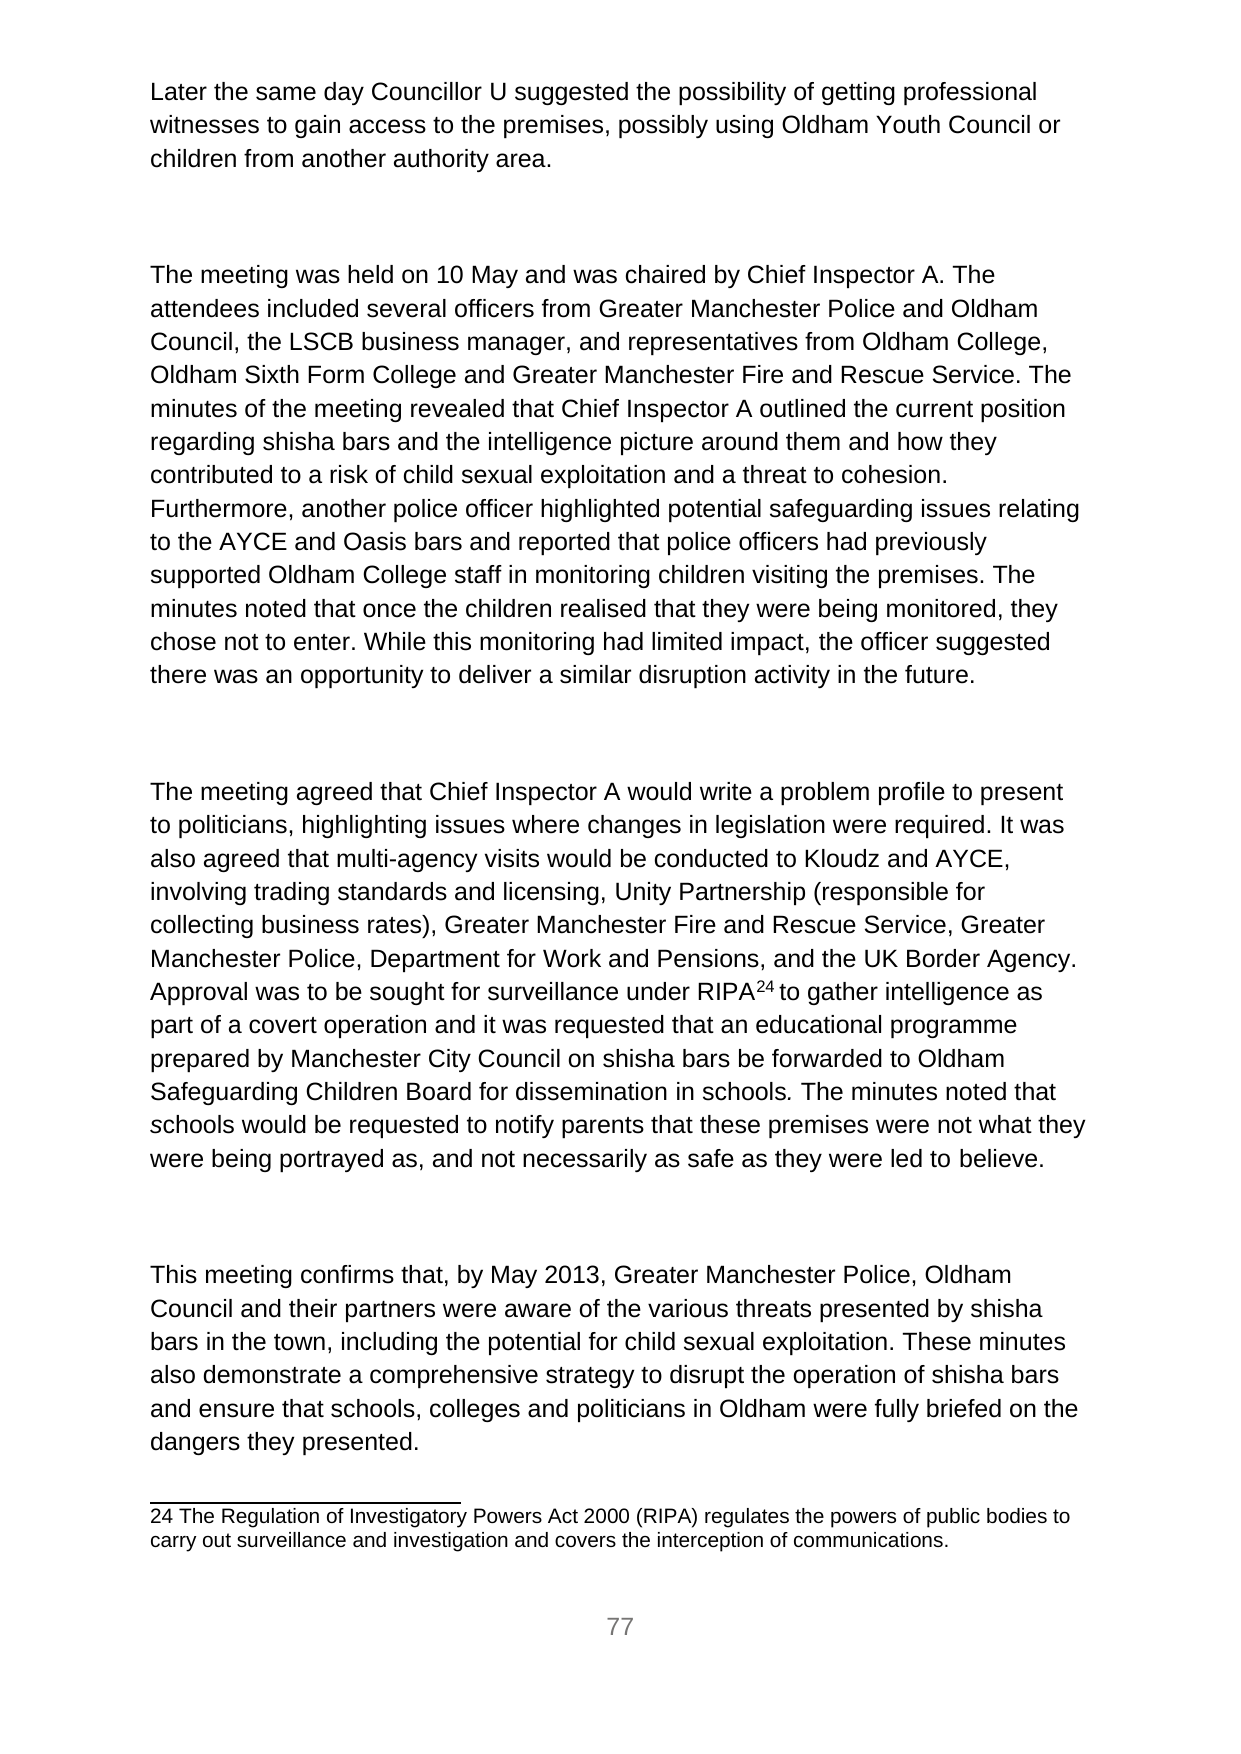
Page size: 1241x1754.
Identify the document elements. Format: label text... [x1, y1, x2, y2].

text The meeting was held on 10 May and was chaired by Chief Inspector A. The attendees included several officers from Greater Manchester Police and Oldham Council, the LSCB business manager, and representatives from Oldham College, Oldham Sixth Form College and Greater Manchester Fire and Rescue Service. The minutes of the meeting revealed that Chief Inspector A outlined the current position regarding shisha bars and the intelligence picture around them and how they contributed to a risk of child sexual exploitation and a threat to cohesion. Furthermore, another police officer highlighted potential safeguarding issues relating to the AYCE and Oasis bars and reported that police officers had previously supported Oldham College staff in monitoring children visiting the premises. The minutes noted that once the children realised that they were being monitored, they chose not to enter. While this monitoring had limited impact, the officer suggested there was an opportunity to deliver a similar disruption activity in the future. [150, 257, 1090, 691]
text This meeting confirms that, by May 2013, Greater Manchester Police, Oldham Council and their partners were aware of the various threats presented by shisha bars in the town, including the potential for child sexual exploitation. These minutes also demonstrate a comprehensive strategy to disrupt the operation of shisha bars and ensure that schools, colleges and politicians in Oldham were fully briefed on the dangers they presented. [150, 1257, 1090, 1457]
text The meeting agreed that Chief Inspector A would write a problem profile to present to politicians, highlighting issues where changes in legislation were required. It was also agreed that multi-agency visits would be conducted to Kloudz and AYCE, involving trading standards and licensing, Unity Partnership (responsible for collecting business rates), Greater Manchester Fire and Rescue Service, Greater Manchester Police, Department for Work and Pensions, and the UK Border Agency. Approval was to be sought for surveillance under RIPA to gather intelligence as part of a covert operation and it was requested that an educational programme prepared by Manchester City Council on shisha bars be forwarded to Oldham Safeguarding Children Board for dissemination in schools. The minutes noted that schools would be requested to notify parents that these premises were not what they were being portrayed as, and not necessarily as safe as they were led to believe. [150, 774, 1090, 1174]
text The Regulation of Investigatory Powers Act 2000 (RIPA) regulates the powers of public bodies to carry out surveillance and investigation and covers the interception of communications. [150, 1503, 1090, 1551]
text Later the same day Councillor U suggested the possibility of getting professional witnesses to gain access to the premises, possibly using Oldham Youth Council or children from another authority area. [150, 74, 1090, 174]
